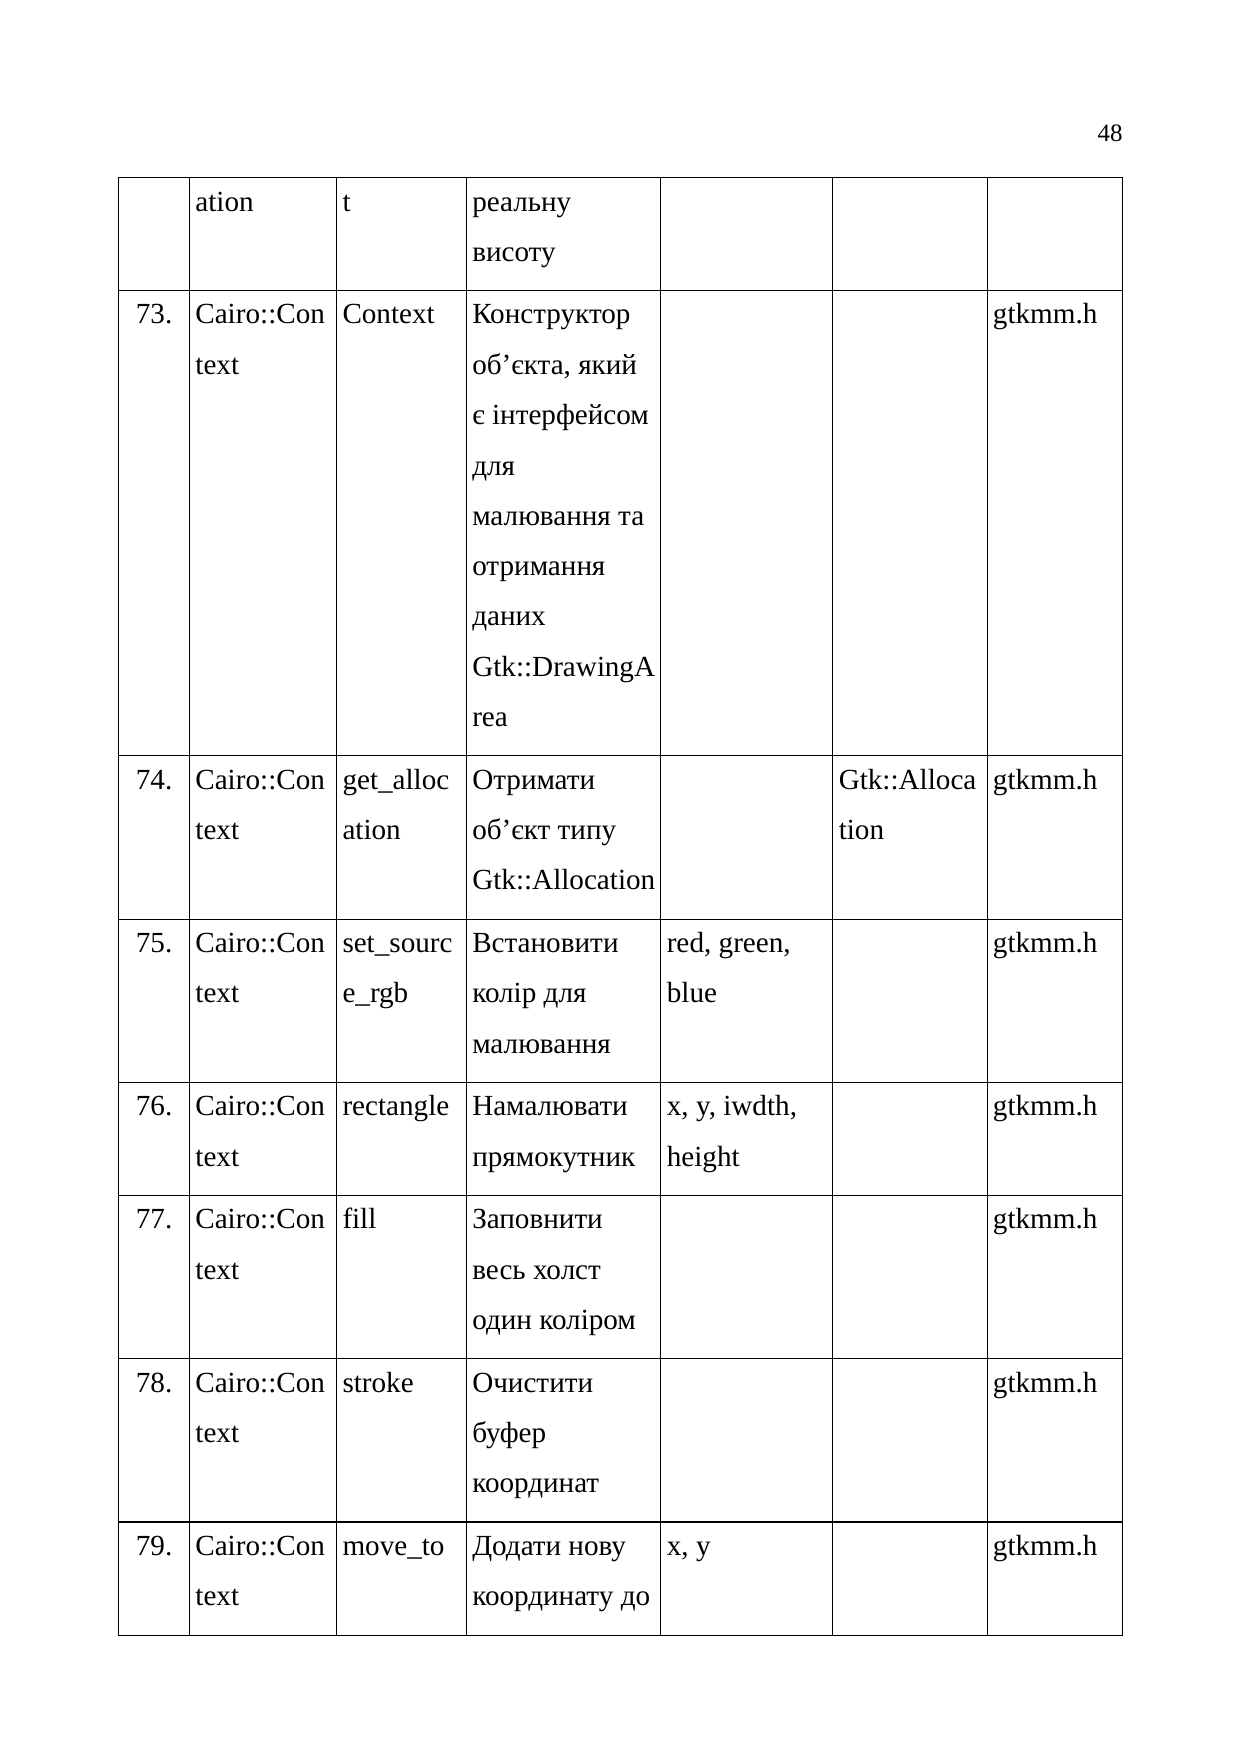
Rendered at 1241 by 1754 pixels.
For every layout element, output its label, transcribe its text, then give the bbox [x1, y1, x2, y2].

table_cell Додати нову координату до [467, 1523, 660, 1634]
table_cell Отримати об’єкт типу Gtk::Allocation [467, 756, 660, 918]
table_cell 76. [119, 1083, 189, 1195]
table_cell [833, 920, 987, 1082]
table_cell Cairo::Context [190, 1083, 336, 1195]
table_cell [661, 291, 832, 755]
table_cell Очистити буфер координат [467, 1359, 660, 1521]
table_cell Намалювати прямокутник [467, 1083, 660, 1195]
table_cell [661, 756, 832, 918]
table_cell gtkmm.h [988, 1083, 1122, 1195]
table_cell red, green, blue [661, 920, 832, 1082]
table_cell rectangle [337, 1083, 466, 1195]
table_cell Cairo::Context [190, 756, 336, 918]
table_cell 75. [119, 920, 189, 1082]
table_cell 73. [119, 291, 189, 755]
table_cell [833, 1523, 987, 1634]
table_cell fill [337, 1196, 466, 1358]
table_cell [988, 178, 1122, 290]
table_cell 74. [119, 756, 189, 918]
table_cell gtkmm.h [988, 920, 1122, 1082]
table_cell [661, 1359, 832, 1521]
table_cell gtkmm.h [988, 1196, 1122, 1358]
table_cell Cairo::Context [190, 1359, 336, 1521]
table_cell gtkmm.h [988, 756, 1122, 918]
table_cell Cairo::Context [190, 1196, 336, 1358]
table_cell Cairo::Context [190, 291, 336, 755]
table_cell 79. [119, 1523, 189, 1634]
table_cell gtkmm.h [988, 291, 1122, 755]
table_cell [833, 1196, 987, 1358]
table_cell Context [337, 291, 466, 755]
table_cell [119, 178, 189, 290]
table_cell [833, 291, 987, 755]
table_cell ation [190, 178, 336, 290]
table_cell t [337, 178, 466, 290]
table_cell Gtk::Allocation [833, 756, 987, 918]
table_cell Заповнити весь холст один коліром [467, 1196, 660, 1358]
table_cell 78. [119, 1359, 189, 1521]
table_cell [833, 1083, 987, 1195]
table_cell Конструктор об’єкта, який є інтерфейсом для малювання та отримання даних Gtk::DrawingArea [467, 291, 660, 755]
table_cell Cairo::Context [190, 920, 336, 1082]
table_cell реальну висоту [467, 178, 660, 290]
table_cell set_source_rgb [337, 920, 466, 1082]
table_cell Встановити колір для малювання [467, 920, 660, 1082]
table_cell x, y, iwdth, height [661, 1083, 832, 1195]
table_cell get_allocation [337, 756, 466, 918]
table_cell gtkmm.h [988, 1523, 1122, 1634]
table_cell [661, 178, 832, 290]
table_cell stroke [337, 1359, 466, 1521]
table_cell move_to [337, 1523, 466, 1634]
table_cell Cairo::Context [190, 1523, 336, 1634]
table_cell [833, 1359, 987, 1521]
table_cell x, y [661, 1523, 832, 1634]
table_cell gtkmm.h [988, 1359, 1122, 1521]
table_cell [833, 178, 987, 290]
table_cell [661, 1196, 832, 1358]
table_cell 77. [119, 1196, 189, 1358]
